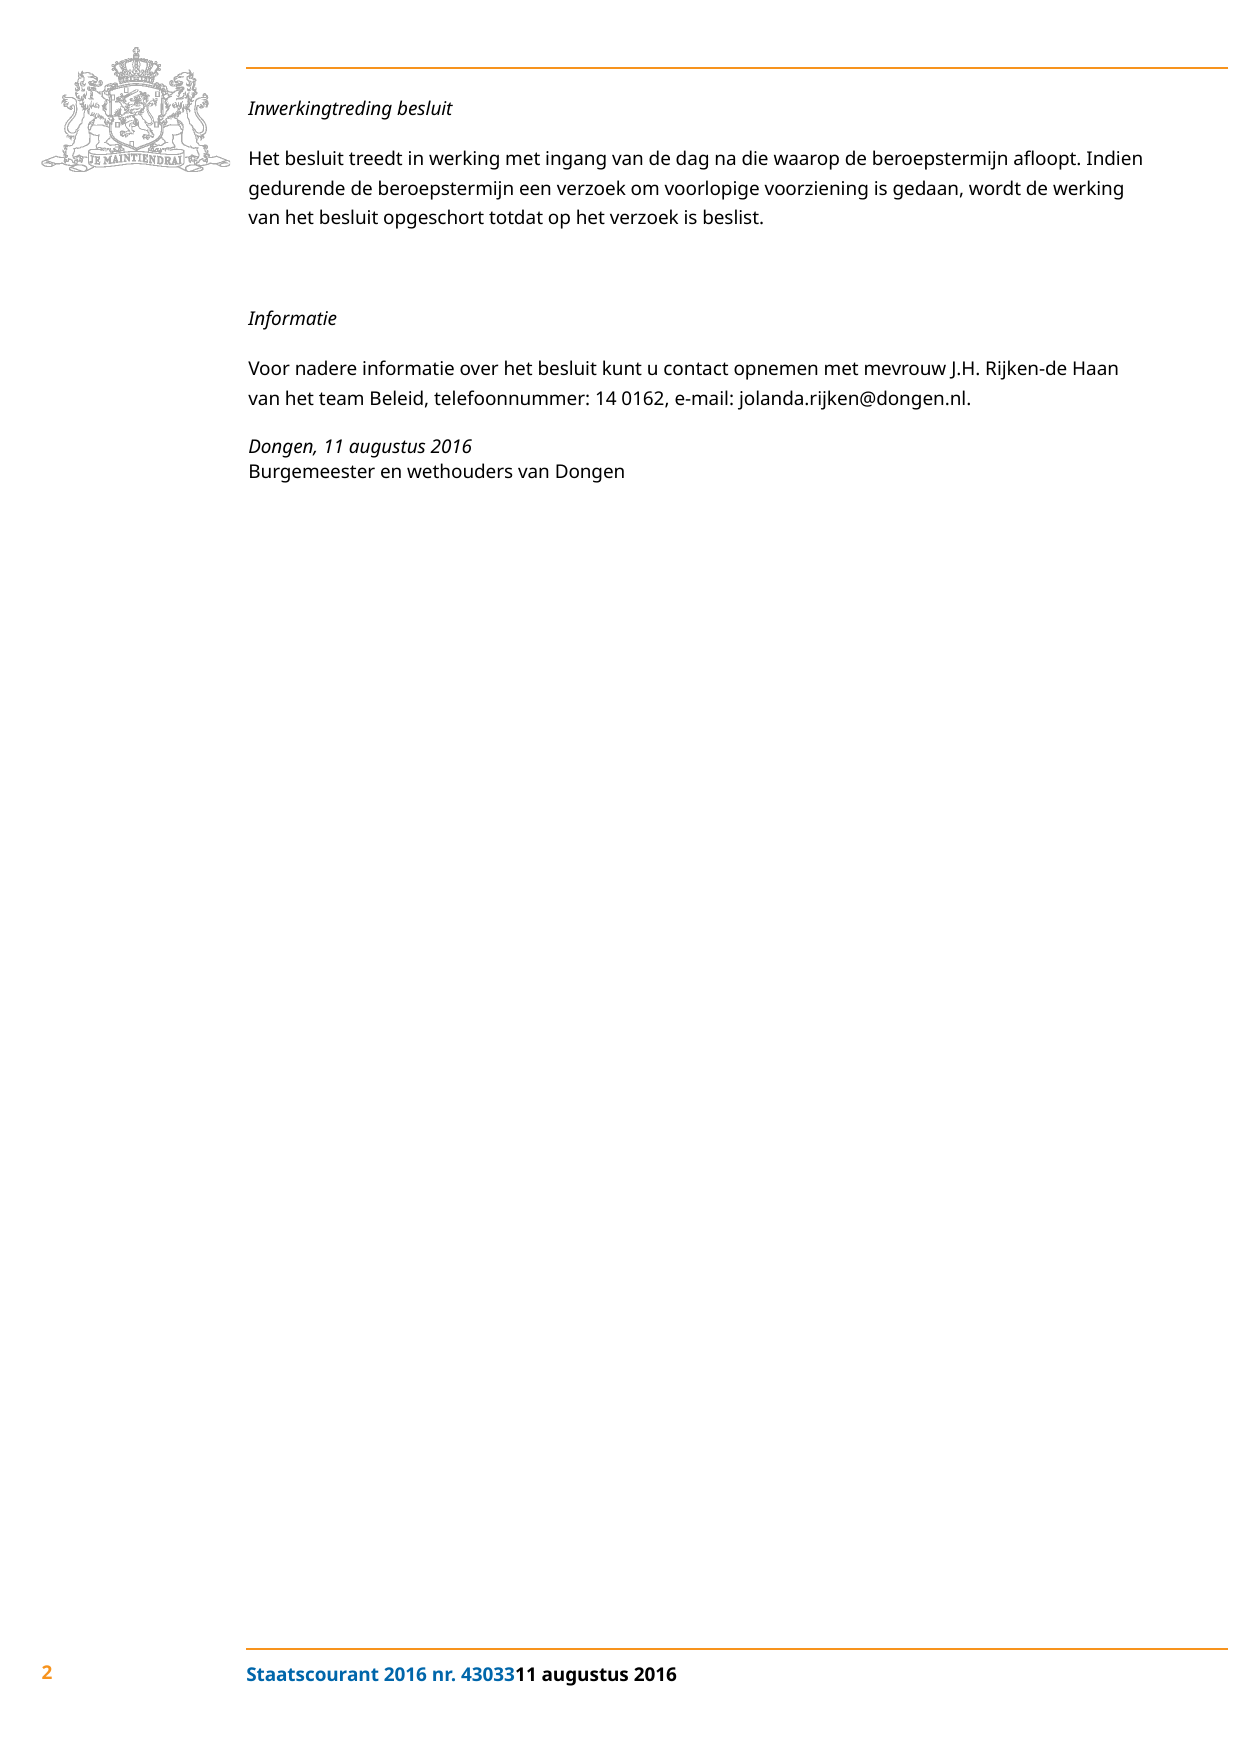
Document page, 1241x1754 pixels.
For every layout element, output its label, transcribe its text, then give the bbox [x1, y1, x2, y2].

text Het besluit treedt in werking met ingang van de dag na die waarop de beroepstermijn afloopt. Indien gedurende de beroepstermijn een verzoek om voorlopige voorziening is gedaan, wordt de werking van het besluit opgeschort totdat op het verzoek is beslist. [248, 145, 1152, 230]
picture [41, 47, 231, 172]
text Dongen, 11 augustus 2016 [248, 433, 1152, 459]
text Voor nadere informatie over het besluit kunt u contact opnemen met mevrouw J.H. Rijken-de Haan van het team Beleid, telefoonnummer: 14 0162, e-mail: jolanda.rijken@dongen.nl. [248, 356, 1152, 411]
text Burgemeester en wethouders van Dongen [248, 459, 1152, 484]
text Inwerkingtreding besluit [248, 95, 1152, 121]
text Informatie [248, 305, 1152, 331]
